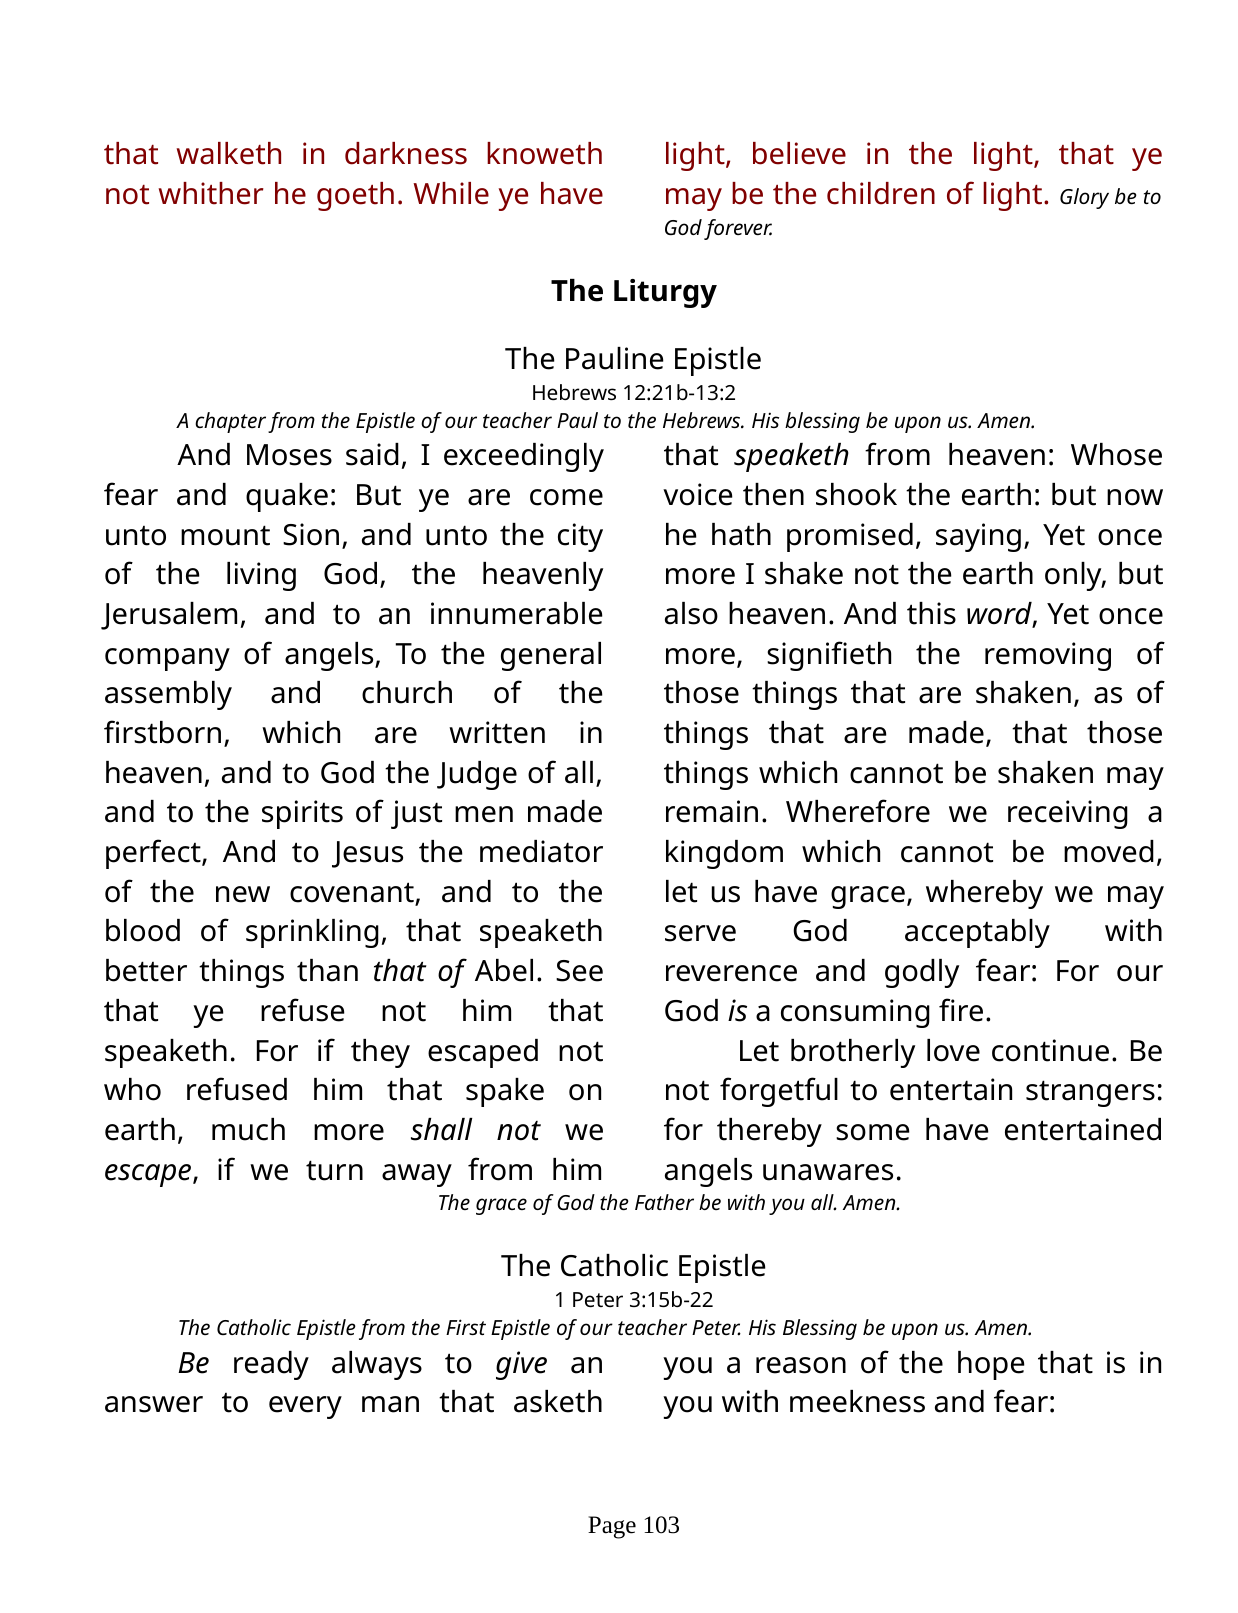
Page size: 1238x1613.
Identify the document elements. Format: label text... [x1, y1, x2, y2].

text light, believe in the light, that ye may be the children of light. Glory be to God forever. [663, 133, 1164, 241]
text Let brotherly love continue. Be not forgetful to entertain strangers: for thereby some have entertained angels unawares. [663, 1030, 1164, 1188]
text And Moses said, I exceedingly fear and quake: But ye are come unto mount Sion, and unto the city of the living God, the heavenly Jerusalem, and to an innumerable company of angels, To the general assembly and church of the firstborn, which are written in heaven, and to God the Judge of all, and to the spirits of just men made perfect, And to Jesus the mediator of the new covenant, and to the blood of sprinkling, that speaketh better things than that of Abel. See that ye refuse not him that speaketh. For if they escaped not who refused him that spake on earth, much more shall not we escape, if we turn away from him [103, 434, 604, 1188]
text The Liturgy [103, 270, 1164, 309]
text A chapter from the Epistle of our teacher Paul to the Hebrews. His blessing be upon us. Amen. [103, 406, 1164, 434]
text The Catholic Epistle [103, 1245, 1164, 1285]
text that walketh in darkness knoweth not whither he goeth. While ye have [103, 133, 604, 213]
text The Pauline Epistle [103, 338, 1164, 378]
text you a reason of the hope that is in you with meekness and fear: [663, 1342, 1164, 1421]
text 1 Peter 3:15b-22 [103, 1285, 1164, 1313]
text that speaketh from heaven: Whose voice then shook the earth: but now he hath promised, saying, Yet once more I shake not the earth only, but also heaven. And this word, Yet once more, signifieth the removing of those things that are shaken, as of things that are made, that those things which cannot be shaken may remain. Wherefore we receiving a kingdom which cannot be moved, let us have grace, whereby we may serve God acceptably with reverence and godly fear: For our God is a consuming fire. [663, 434, 1164, 1030]
text The grace of God the Father be with you all. Amen. [103, 1188, 1164, 1217]
text Be ready always to give an answer to every man that asketh [103, 1342, 604, 1421]
text Hebrews 12:21b-13:2 [103, 378, 1164, 406]
text The Catholic Epistle from the First Epistle of our teacher Peter. His Blessing be upon us. Amen. [103, 1313, 1164, 1342]
